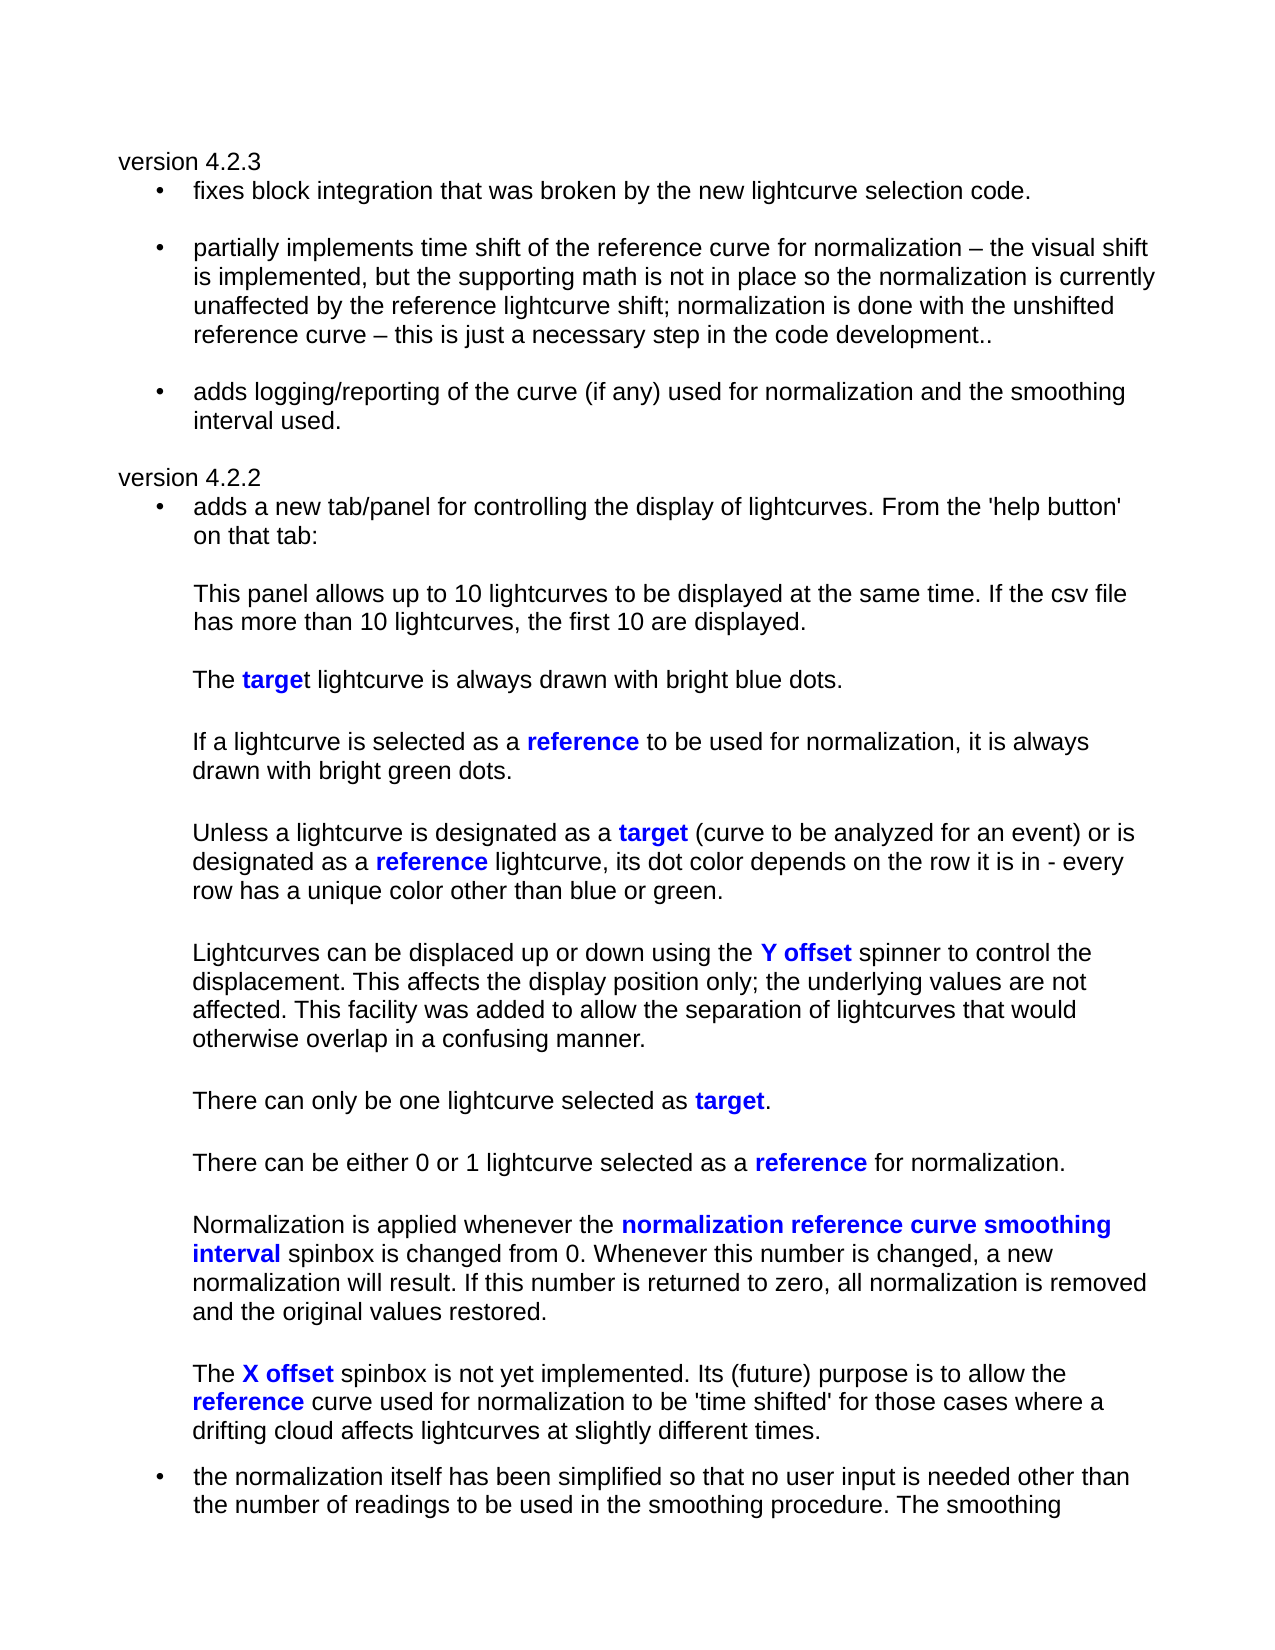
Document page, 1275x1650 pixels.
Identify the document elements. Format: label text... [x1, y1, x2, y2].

text version 4.2.3 [118, 147, 1157, 176]
text If a lightcurve is selected as a reference to be used for normalization, it is always drawn with bright green dots. [192, 727, 1157, 785]
list [156, 118, 1157, 147]
text Lightcurves can be displaced up or down using the Y offset spinner to control the displacement. This affects the display position only; the underlying values are not affected. This facility was added to allow the separation of lightcurves that would otherwise overlap in a confusing manner. [192, 938, 1157, 1053]
text There can only be one lightcurve selected as target. [192, 1086, 1157, 1115]
text Normalization is applied whenever the normalization reference curve smoothing interval spinbox is changed from 0. Whenever this number is changed, a new normalization will result. If this number is returned to zero, all normalization is removed and the original values restored. [192, 1210, 1157, 1325]
list the normalization itself has been simplified so that no user input is needed other than the number of readings to be used in the smoothing procedure. The smoothing [156, 1461, 1157, 1519]
text There can be either 0 or 1 lightcurve selected as a reference for normalization. [192, 1148, 1157, 1177]
text Unless a lightcurve is designated as a target (curve to be analyzed for an event) or is designated as a reference lightcurve, its dot color depends on the row it is in - every row has a unique color other than blue or green. [192, 818, 1157, 904]
text The X offset spinbox is not yet implemented. Its (future) purpose is to allow the reference curve used for normalization to be 'time shifted' for those cases where a drifting cloud affects lightcurves at slightly different times. [192, 1358, 1157, 1445]
text version 4.2.2 [118, 463, 1157, 492]
list fixes block integration that was broken by the new lightcurve selection code. [156, 176, 1157, 233]
text The target lightcurve is always drawn with bright blue dots. [192, 665, 1157, 694]
list adds logging/reporting of the curve (if any) used for normalization and the smoothing interval used. [156, 377, 1157, 463]
list This panel allows up to 10 lightcurves to be displayed at the same time. If the csv file has more than 10 lightcurves, the first 10 are displayed. [156, 578, 1157, 636]
list partially implements time shift of the reference curve for normalization – the visual shift is implemented, but the supporting math is not in place so the normalization is currently unaffected by the reference lightcurve shift; normalization is done with the unshifted reference curve – this is just a necessary step in the code development.. [156, 233, 1157, 377]
list adds a new tab/panel for controlling the display of lightcurves. From the 'help button' on that tab: [156, 492, 1157, 550]
